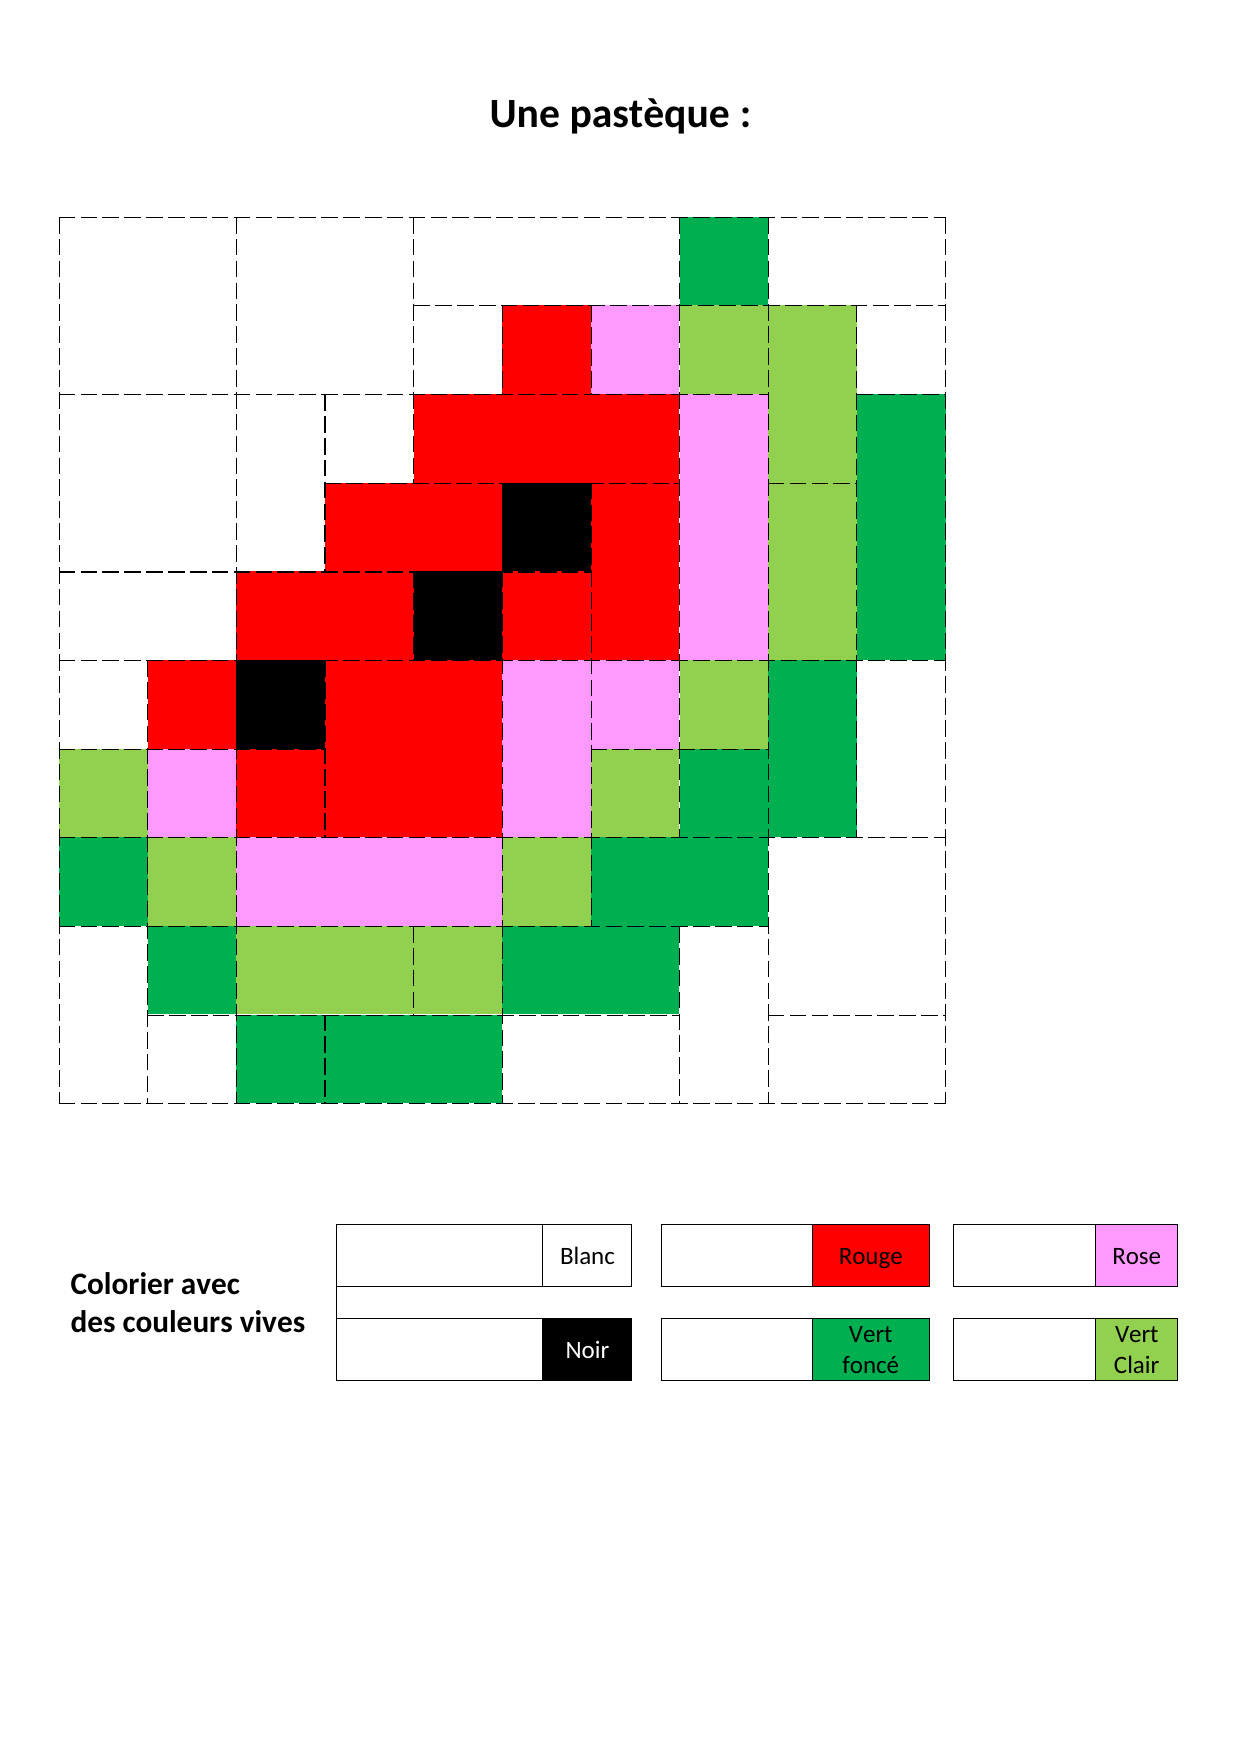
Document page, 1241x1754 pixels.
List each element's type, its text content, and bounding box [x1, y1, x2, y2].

table_cell [325, 660, 502, 837]
table_header Rose [1096, 1225, 1177, 1286]
table_cell [857, 394, 946, 660]
table_cell [591, 483, 679, 660]
table_cell [325, 483, 502, 571]
table_cell [148, 660, 236, 749]
table_cell [337, 1287, 543, 1318]
table_header Rouge [813, 1225, 929, 1286]
table_header [59, 217, 236, 394]
table_cell [236, 660, 325, 749]
table_header [414, 217, 679, 305]
table_cell [1095, 1287, 1178, 1318]
table_cell [680, 926, 768, 1103]
table_cell [502, 926, 679, 1014]
table_cell [632, 1318, 661, 1380]
table_cell [680, 305, 768, 394]
table_cell [59, 394, 236, 571]
table_cell [59, 837, 148, 926]
table_cell [591, 660, 679, 749]
table_header Colorier avec des couleurs vives [59, 1224, 336, 1380]
table_cell Vert foncé [813, 1319, 929, 1380]
table_cell [148, 926, 236, 1014]
table_cell [930, 1318, 953, 1380]
table_header [662, 1225, 812, 1286]
table_cell [631, 1286, 661, 1318]
table_cell [414, 926, 502, 1014]
text Une pastèque : [59, 87, 1181, 138]
table_header [236, 217, 414, 394]
table_cell [768, 837, 946, 1014]
table_cell [59, 571, 236, 660]
table_cell [768, 660, 857, 837]
table_cell [148, 837, 236, 926]
table_cell [236, 926, 414, 1014]
table_cell [236, 394, 325, 571]
table_cell [768, 483, 857, 660]
table_cell [148, 749, 236, 837]
table_cell [502, 305, 591, 394]
table_cell [236, 1015, 325, 1103]
table_cell [502, 837, 591, 926]
table_cell [59, 926, 148, 1103]
table_cell [59, 749, 148, 837]
table_cell [812, 1287, 929, 1318]
table_cell [148, 1015, 236, 1103]
table_cell [59, 660, 148, 749]
table_cell Vert Clair [1096, 1319, 1177, 1380]
table_cell [857, 305, 946, 394]
table_cell [543, 1287, 631, 1318]
table_cell [954, 1287, 1095, 1318]
table_cell [414, 305, 502, 394]
table_cell [768, 1015, 946, 1103]
table_cell [414, 571, 502, 660]
table_cell [337, 1319, 542, 1380]
table_header [954, 1225, 1095, 1286]
table_cell [325, 1015, 502, 1103]
table_cell [236, 837, 502, 926]
table_cell Noir [543, 1319, 631, 1380]
table_cell [680, 394, 768, 660]
table_cell [591, 305, 679, 394]
table_header [632, 1224, 661, 1286]
table_cell [768, 305, 857, 483]
table_cell [502, 483, 591, 571]
table_cell [502, 660, 591, 837]
table_cell [929, 1286, 954, 1318]
table_cell [236, 749, 325, 837]
table_cell [661, 1287, 812, 1318]
table_cell [502, 571, 591, 660]
table_cell [414, 394, 679, 483]
table_cell [662, 1319, 812, 1380]
table_header Blanc [543, 1225, 631, 1286]
table_cell [591, 749, 679, 837]
table_header [930, 1224, 953, 1286]
table_cell [857, 660, 946, 837]
table_cell [591, 837, 768, 926]
table_header [680, 217, 768, 305]
table_cell [325, 394, 414, 483]
table_cell [680, 749, 768, 837]
table_header [337, 1225, 542, 1286]
table_header [768, 217, 946, 305]
table_cell [954, 1319, 1095, 1380]
table_cell [236, 571, 414, 660]
table_cell [680, 660, 768, 749]
table_cell [502, 1015, 679, 1103]
